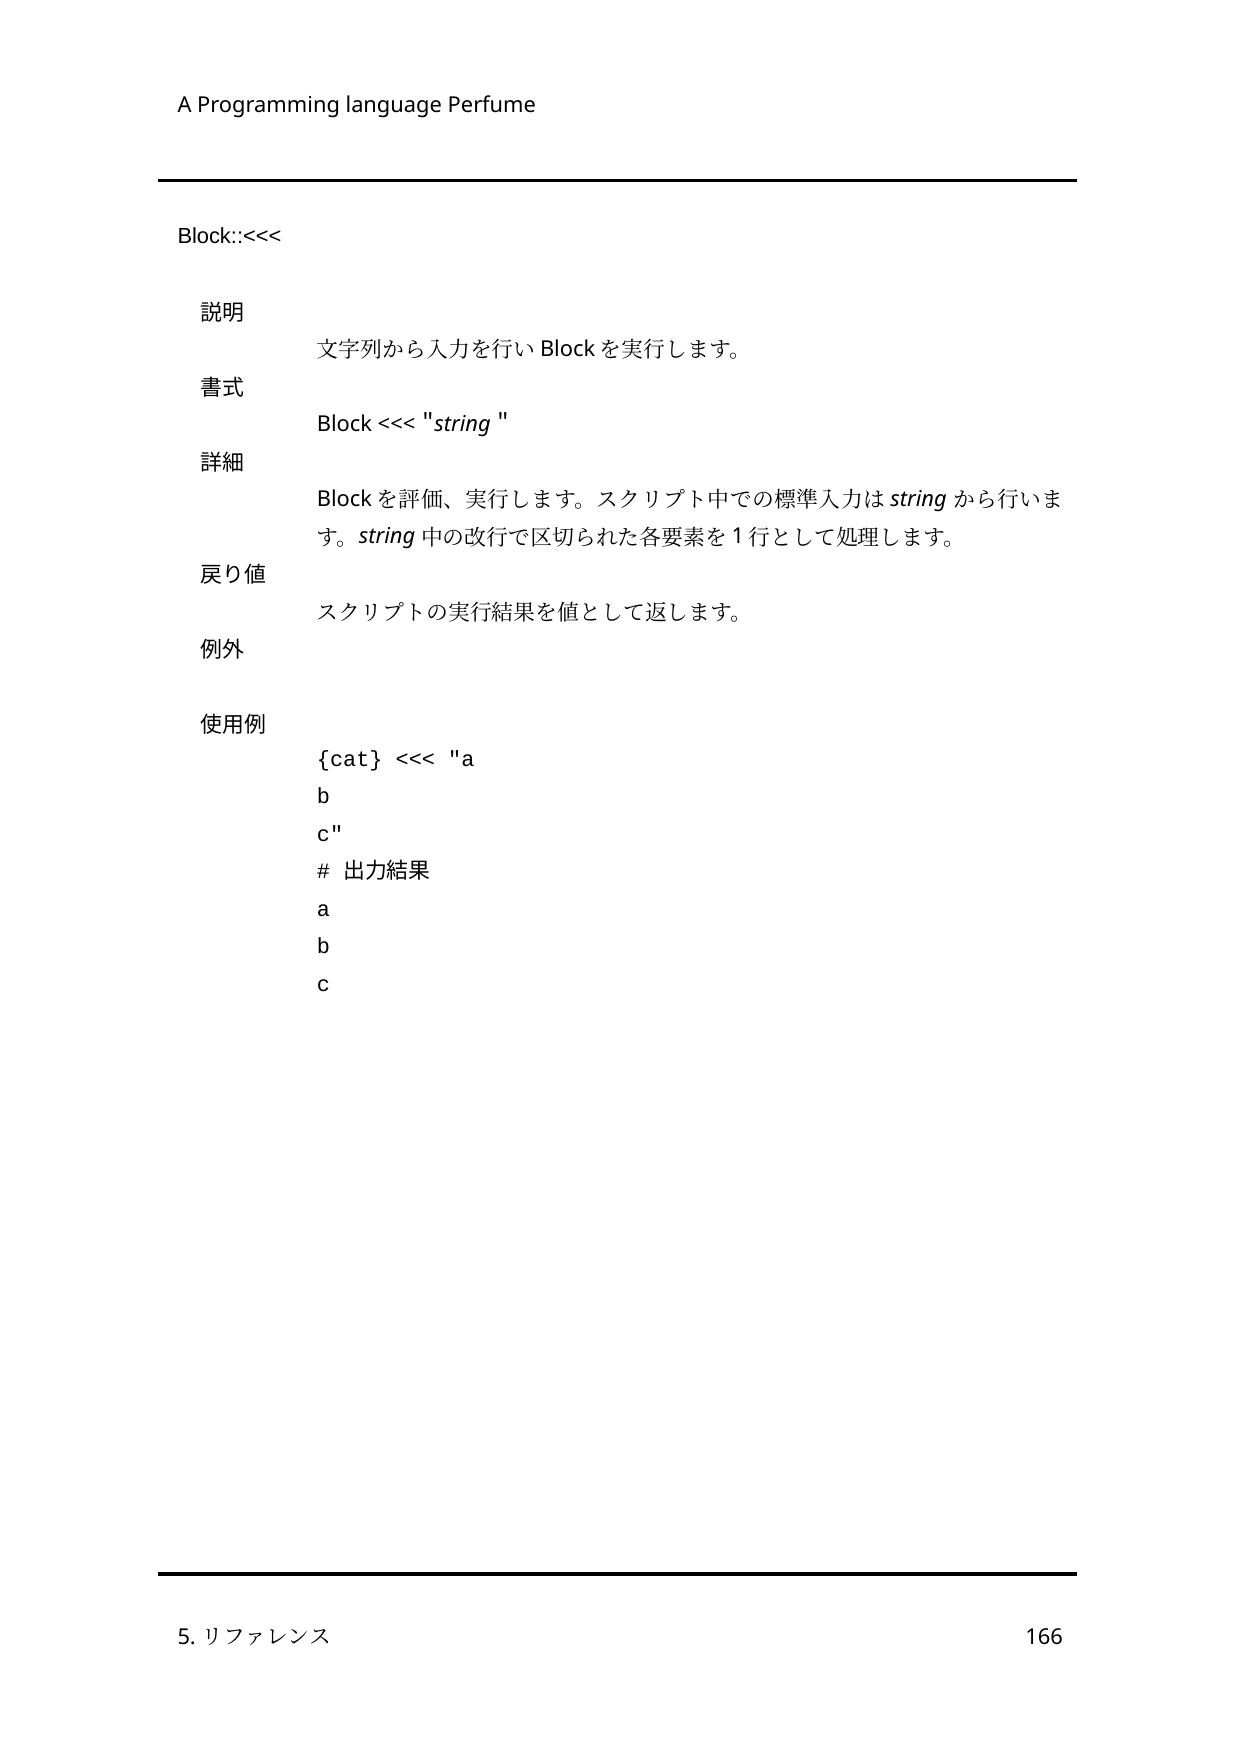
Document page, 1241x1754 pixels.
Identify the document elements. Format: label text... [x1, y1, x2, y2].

table_cell 詳細 [200, 442, 317, 554]
table_cell {cat} <<< "a b c" # 出力結果 a b c [317, 704, 1063, 1042]
subtitle Block::<<< [177, 217, 1063, 254]
table_cell 使用例 [200, 704, 317, 1042]
table_header 説明 [200, 292, 317, 367]
table_cell Block <<< "string " [317, 367, 1063, 442]
table_cell スクリプトの実行結果を値として返します。 [317, 554, 1063, 629]
table_cell Blockを評価、実行します。スクリプト中での標準入力はstring から行います。string 中の改行で区切られた各要素を1行として処理します。 [317, 442, 1063, 554]
table_cell 戻り値 [200, 554, 317, 629]
table_header 文字列から入力を行いBlockを実行します。 [317, 292, 1063, 367]
table_cell [317, 629, 1063, 704]
table_cell 書式 [200, 367, 317, 442]
table_cell 例外 [200, 629, 317, 704]
